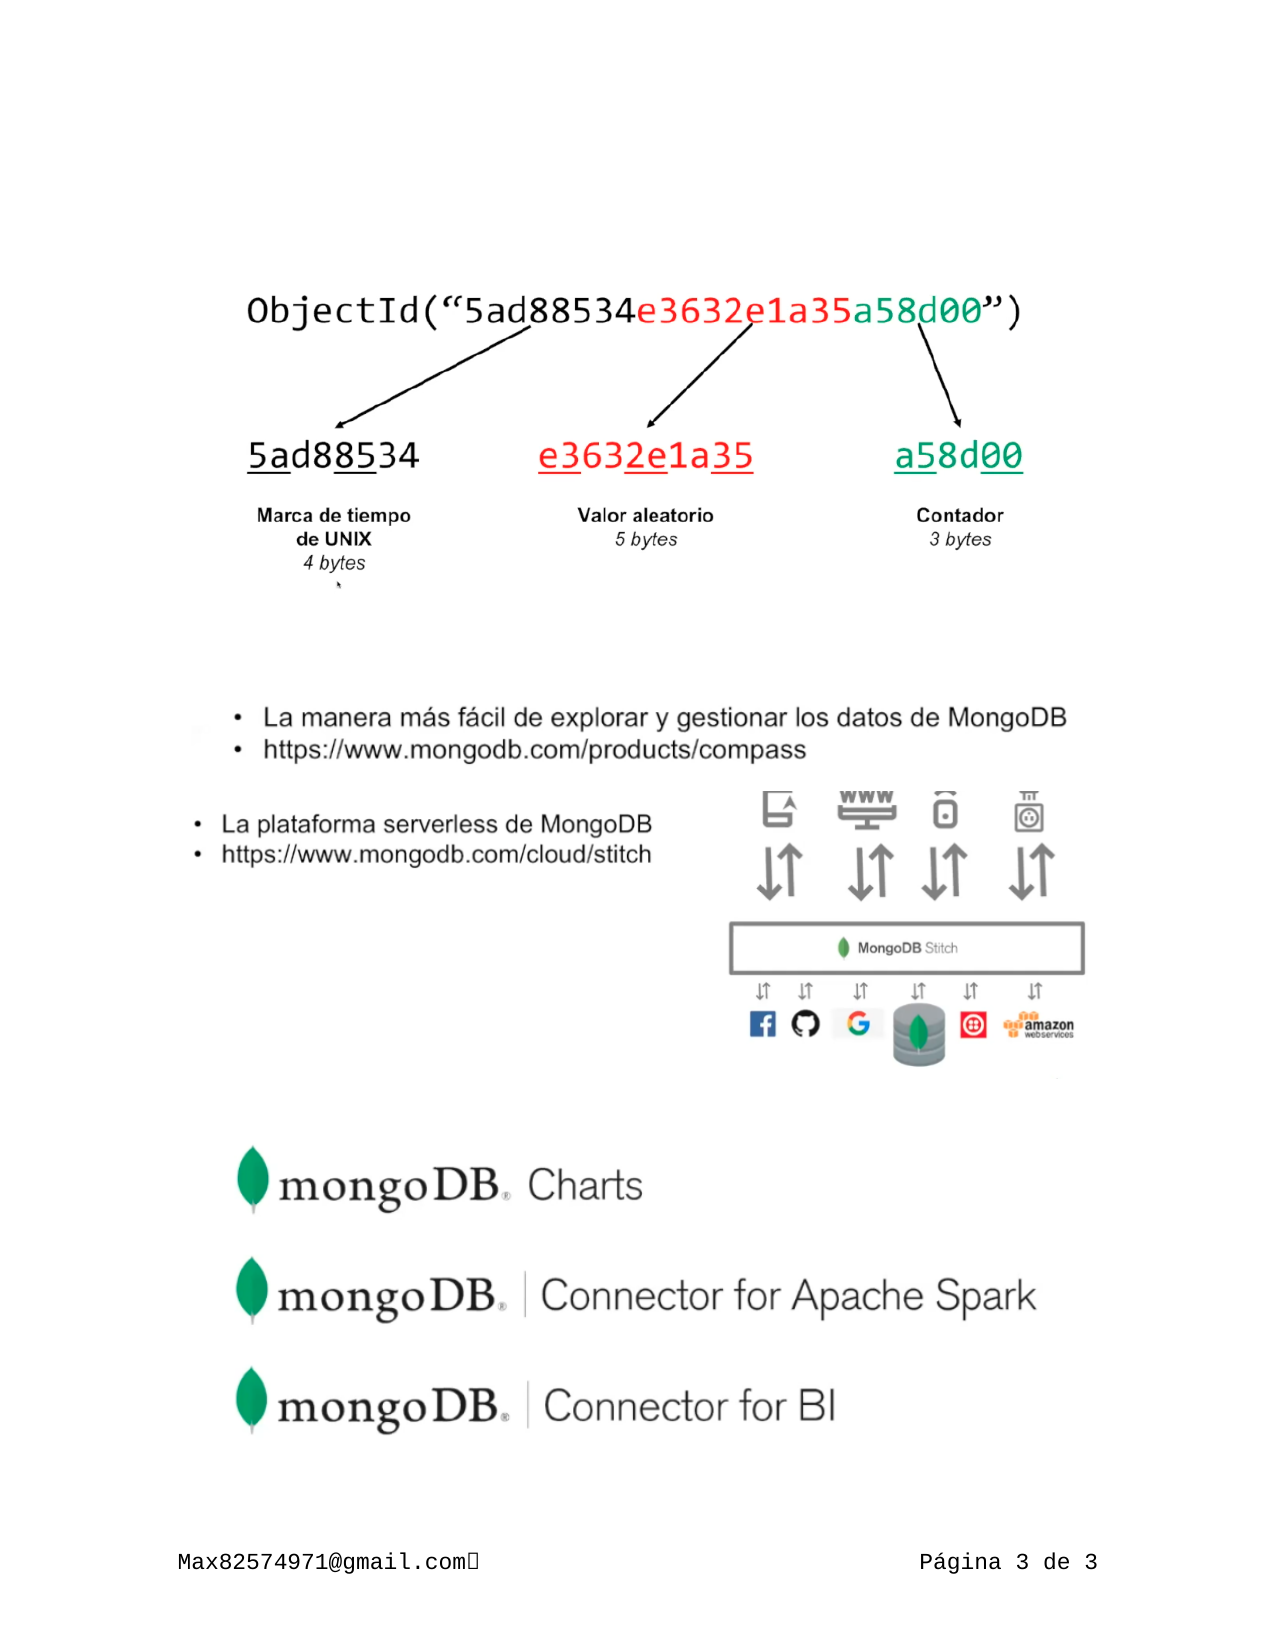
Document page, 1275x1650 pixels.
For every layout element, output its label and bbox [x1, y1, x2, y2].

picture [177, 695, 1098, 1079]
picture [177, 1124, 1098, 1474]
picture [177, 255, 1098, 605]
